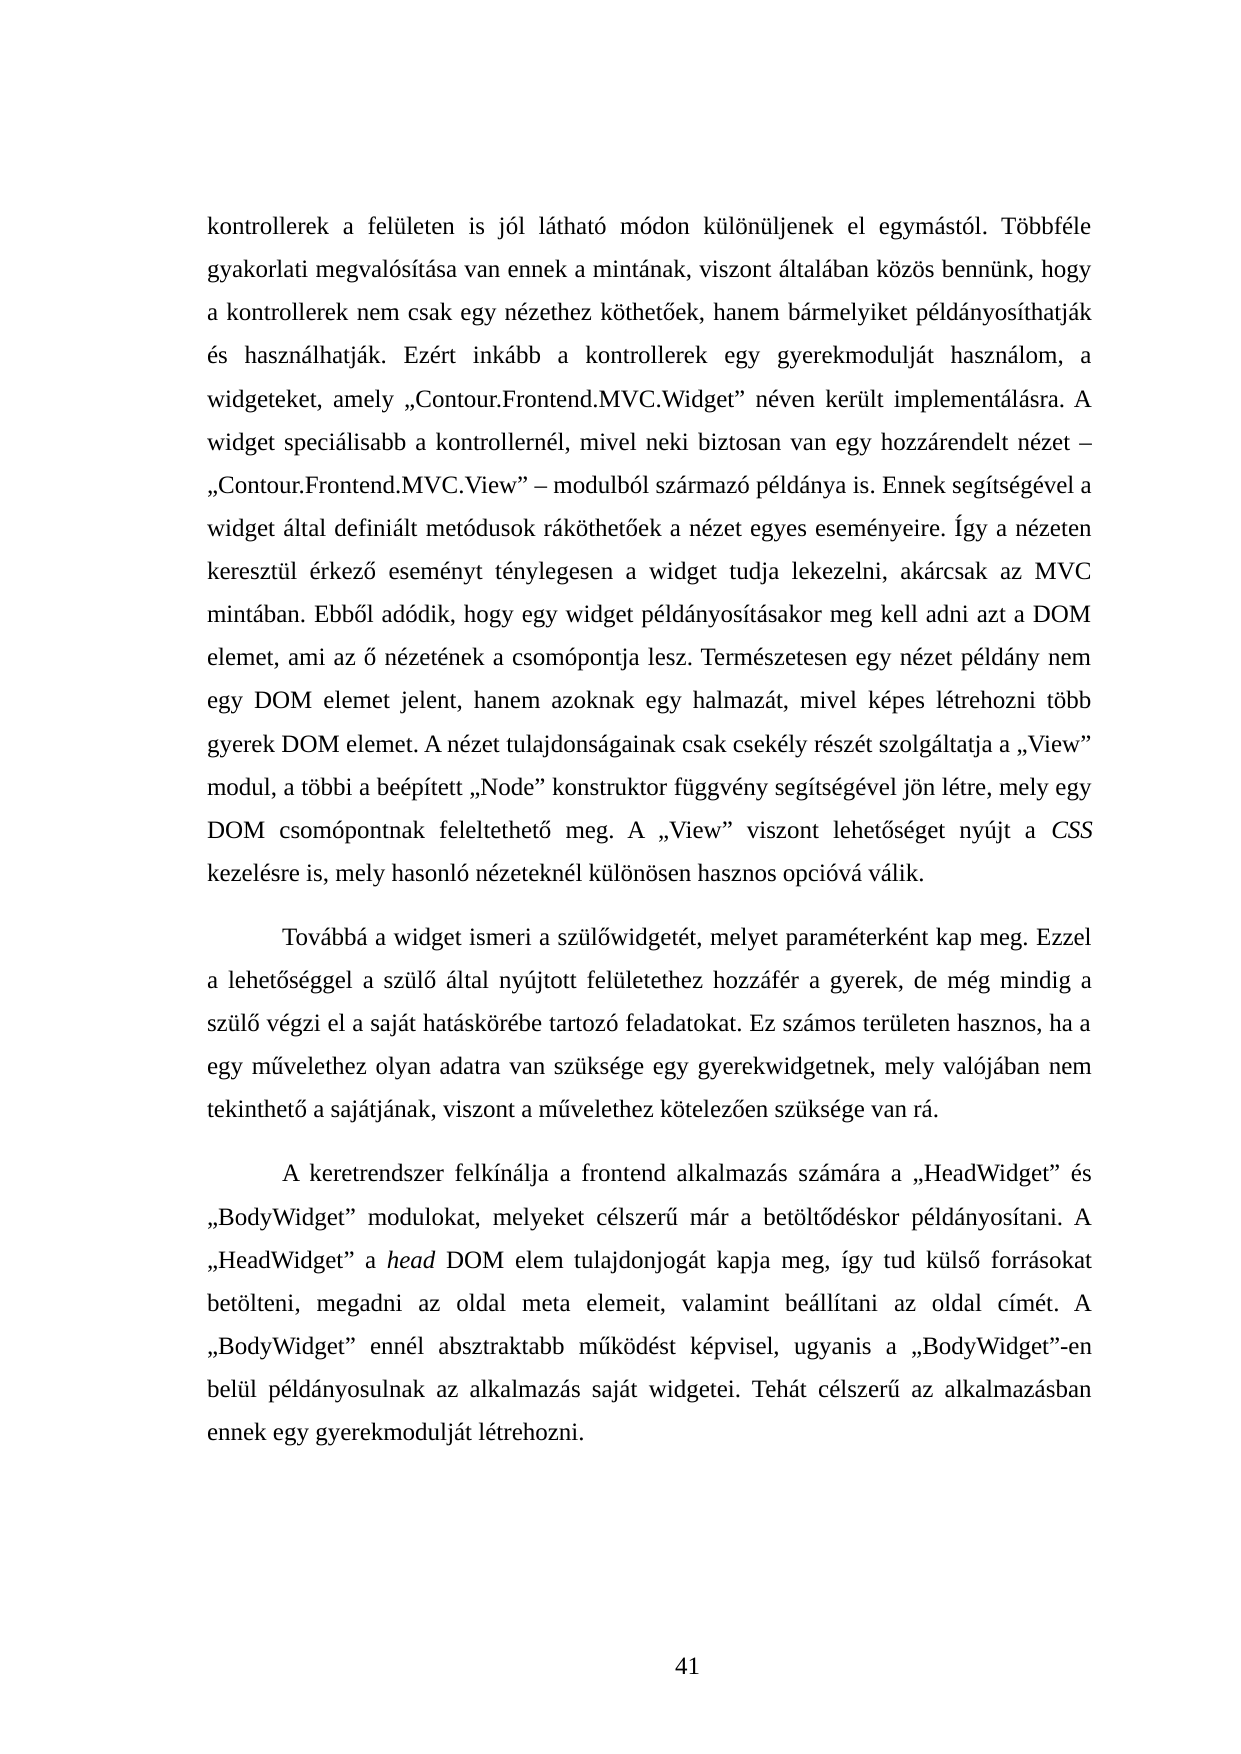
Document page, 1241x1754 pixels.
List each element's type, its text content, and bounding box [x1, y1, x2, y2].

text A keretrendszer felkínálja a frontend alkalmazás számára a „HeadWidget” és „BodyWidget” modulokat, melyeket célszerű már a betöltődéskor példányosítani. A „HeadWidget” a head DOM elem tulajdonjogát kapja meg, így tud külső forrásokat betölteni, megadni az oldal meta elemeit, valamint beállítani az oldal címét. A „BodyWidget” ennél absztraktabb működést képvisel, ugyanis a „BodyWidget”-en belül példányosulnak az alkalmazás saját widgetei. Tehát célszerű az alkalmazásban ennek egy gyerekmodulját létrehozni. [207, 1158, 1092, 1446]
text Továbbá a widget ismeri a szülőwidgetét, melyet paraméterként kap meg. Ezzel a lehetőséggel a szülő által nyújtott felületethez hozzáfér a gyerek, de még mindig a szülő végzi el a saját hatáskörébe tartozó feladatokat. Ez számos területen hasznos, ha a egy művelethez olyan adatra van szüksége egy gyerekwidgetnek, mely valójában nem tekinthető a sajátjának, viszont a művelethez kötelezően szüksége van rá. [207, 922, 1092, 1123]
text kontrollerek a felületen is jól látható módon különüljenek el egymástól. Többféle gyakorlati megvalósítása van ennek a mintának, viszont általában közös bennünk, hogy a kontrollerek nem csak egy nézethez köthetőek, hanem bármelyiket példányosíthatják és használhatják. Ezért inkább a kontrollerek egy gyerekmodulját használom, a widgeteket, amely „Contour.Frontend.MVC.Widget” néven került implementálásra. A widget speciálisabb a kontrollernél, mivel neki biztosan van egy hozzárendelt nézet – „Contour.Frontend.MVC.View” – modulból származó példánya is. Ennek segítségével a widget által definiált metódusok ráköthetőek a nézet egyes eseményeire. Így a nézeten keresztül érkező eseményt ténylegesen a widget tudja lekezelni, akárcsak az MVC mintában. Ebből adódik, hogy egy widget példányosításakor meg kell adni azt a DOM elemet, ami az ő nézetének a csomópontja lesz. Természetesen egy nézet példány nem egy DOM elemet jelent, hanem azoknak egy halmazát, mivel képes létrehozni több gyerek DOM elemet. A nézet tulajdonságainak csak csekély részét szolgáltatja a „View” modul, a többi a beépített „Node” konstruktor függvény segítségével jön létre, mely egy DOM csomópontnak feleltethető meg. A „View” viszont lehetőséget nyújt a CSS kezelésre is, mely hasonló nézeteknél különösen hasznos opcióvá válik. [207, 211, 1092, 887]
